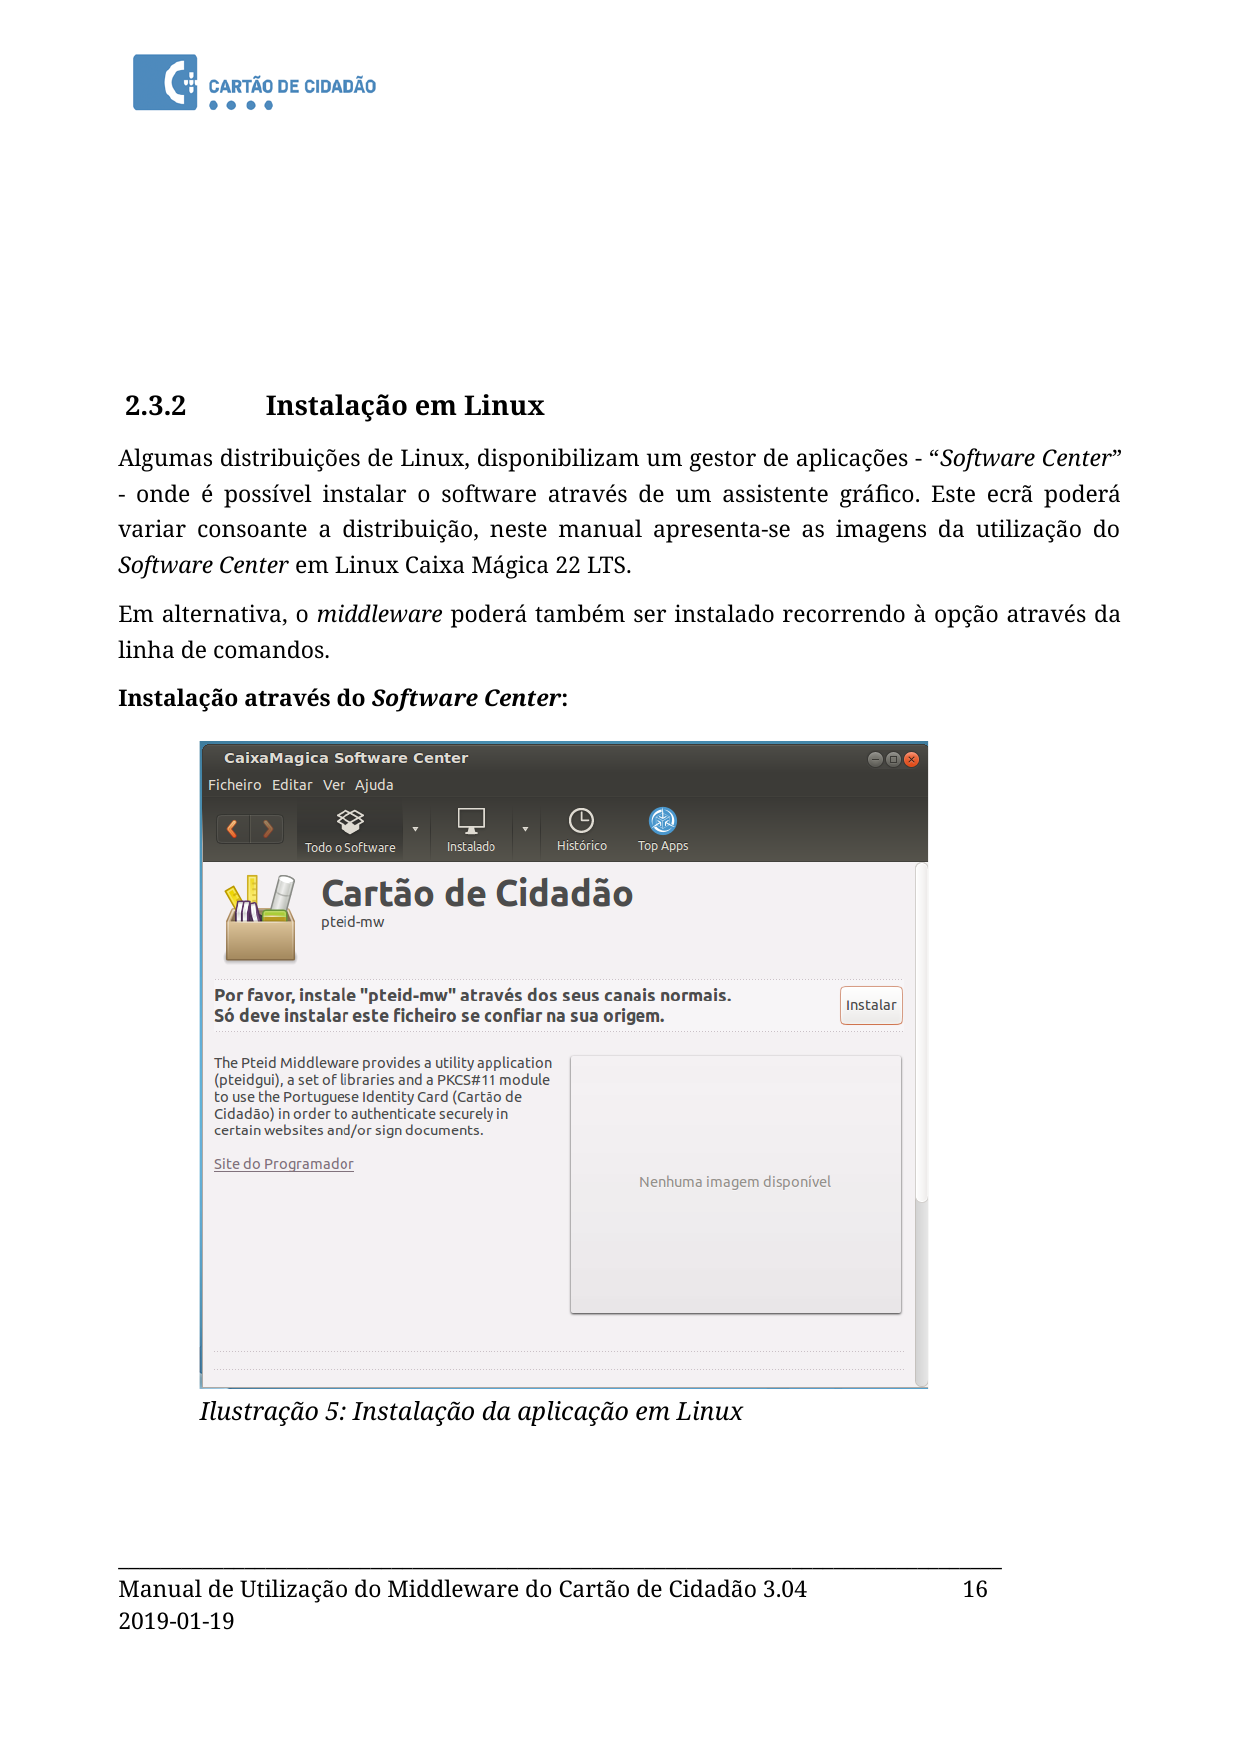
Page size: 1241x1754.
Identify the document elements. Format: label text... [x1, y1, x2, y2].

text Instalação através do Software Center: [118, 682, 1122, 713]
text Algumas distribuições de Linux, disponibilizam um gestor de aplicações - “Software Center” - onde é possível instalar o software através de um assistente gráfico. Este ecrã poderá variar consoante a distribuição, neste manual apresenta-se as imagens da utilização do Software Center em Linux Caixa Mágica 22 LTS. [118, 442, 1122, 581]
text Em alternativa, o middleware poderá também ser instalado recorrendo à opção através da linha de comandos. [118, 598, 1122, 665]
list Ilustração 5: Instalação da aplicação em Linux [199, 1389, 928, 1428]
picture [130, 47, 423, 118]
subtitle Instalação em Linux [118, 387, 1122, 423]
picture [199, 741, 929, 1389]
